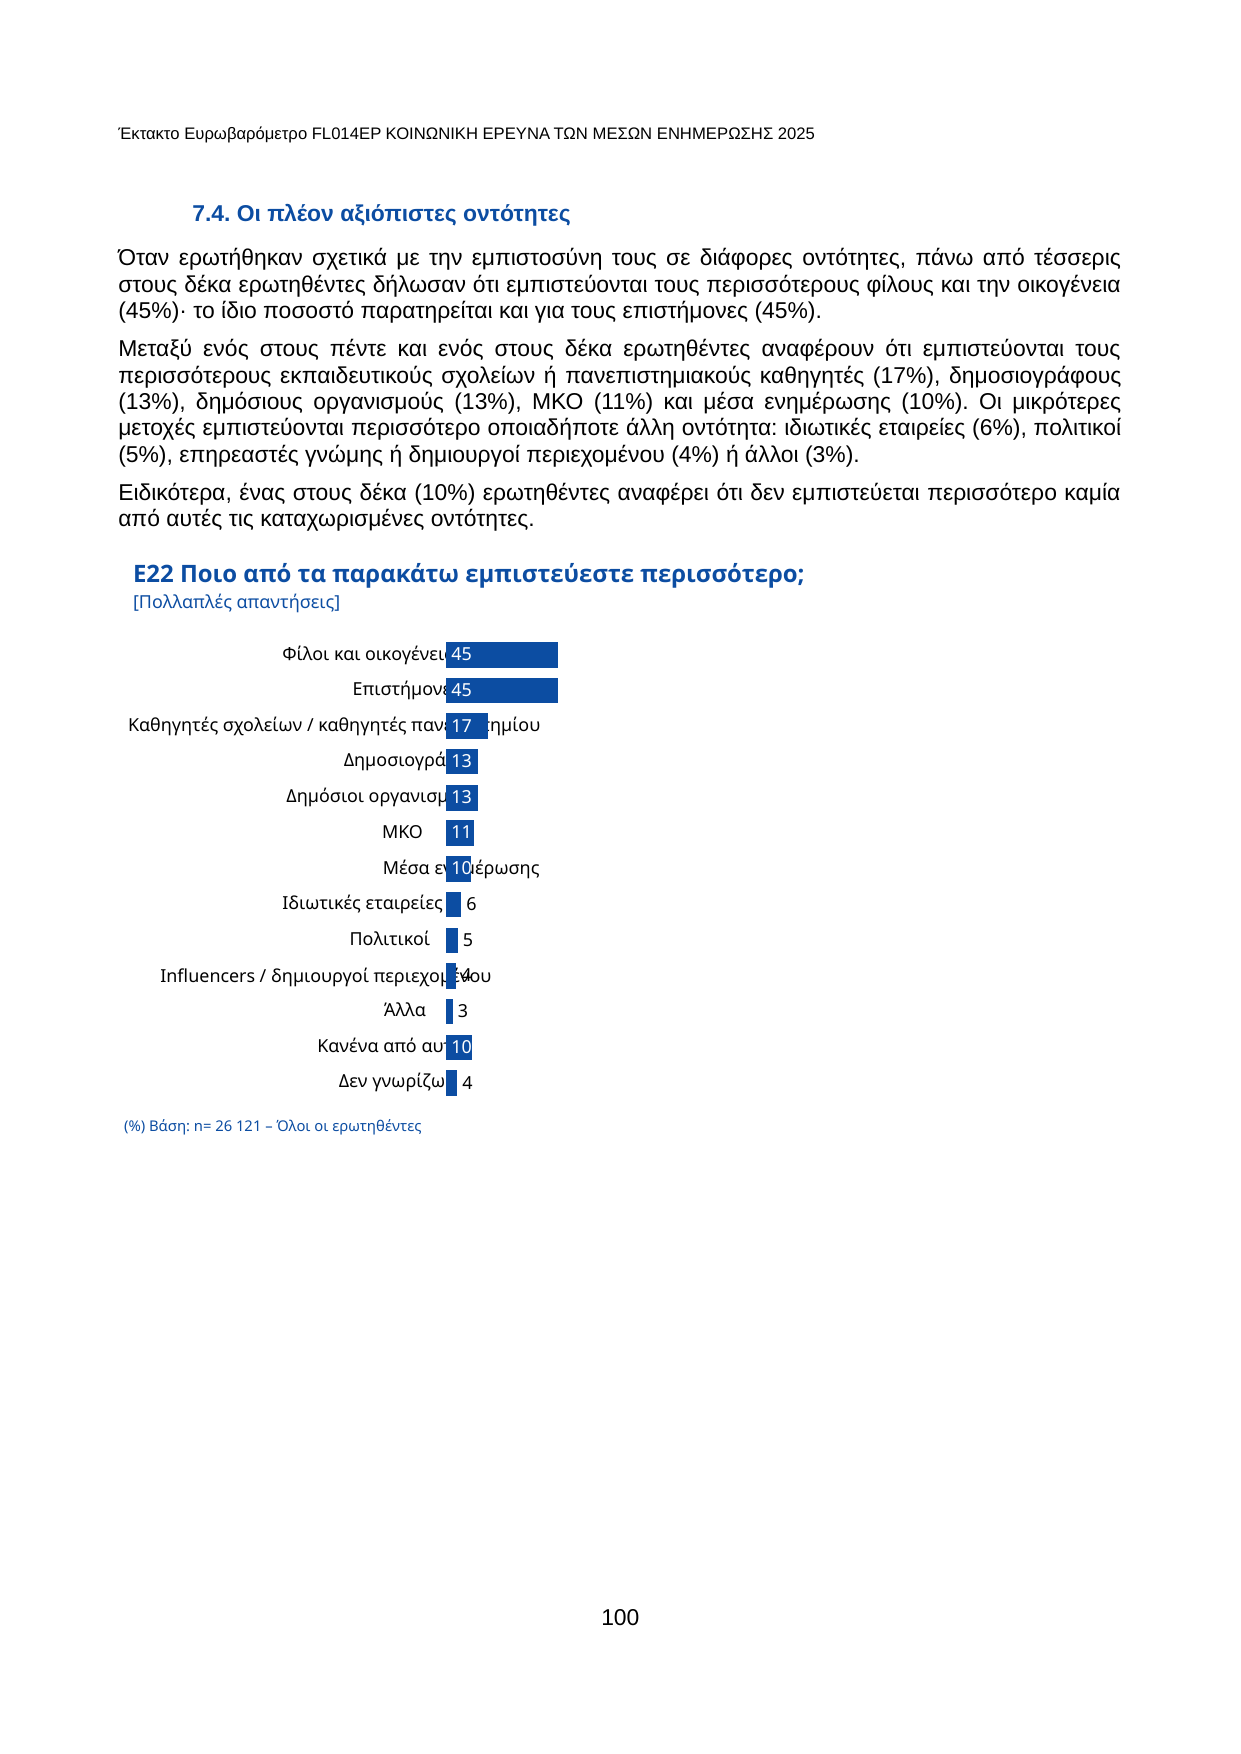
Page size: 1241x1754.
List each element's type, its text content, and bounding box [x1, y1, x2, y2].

text Ειδικότερα, ένας στους δέκα (10%) ερωτηθέντες αναφέρει ότι δεν εμπιστεύεται περισσότερο καμία από αυτές τις καταχωρισμένες οντότητες. [118, 479, 1122, 532]
text Μεταξύ ενός στους πέντε και ενός στους δέκα ερωτηθέντες αναφέρουν ότι εμπιστεύονται τους περισσότερους εκπαιδευτικούς σχολείων ή πανεπιστημιακούς καθηγητές (17%), δημοσιογράφους (13%), δημόσιους οργανισμούς (13%), ΜΚΟ (11%) και μέσα ενημέρωσης (10%). Οι μικρότερες μετοχές εμπιστεύονται περισσότερο οποιαδήποτε άλλη οντότητα: ιδιωτικές εταιρείες (6%), πολιτικοί (5%), επηρεαστές γνώμης ή δημιουργοί περιεχομένου (4%) ή άλλοι (3%). [118, 335, 1122, 467]
text Όταν ερωτήθηκαν σχετικά με την εμπιστοσύνη τους σε διάφορες οντότητες, πάνω από τέσσερις στους δέκα ερωτηθέντες δήλωσαν ότι εμπιστεύονται τους περισσότερους φίλους και την οικογένεια (45%)· το ίδιο ποσοστό παρατηρείται και για τους επιστήμονες (45%). [118, 244, 1122, 323]
subtitle 7.4. Οι πλέον αξιόπιστες οντότητες [118, 199, 1122, 226]
